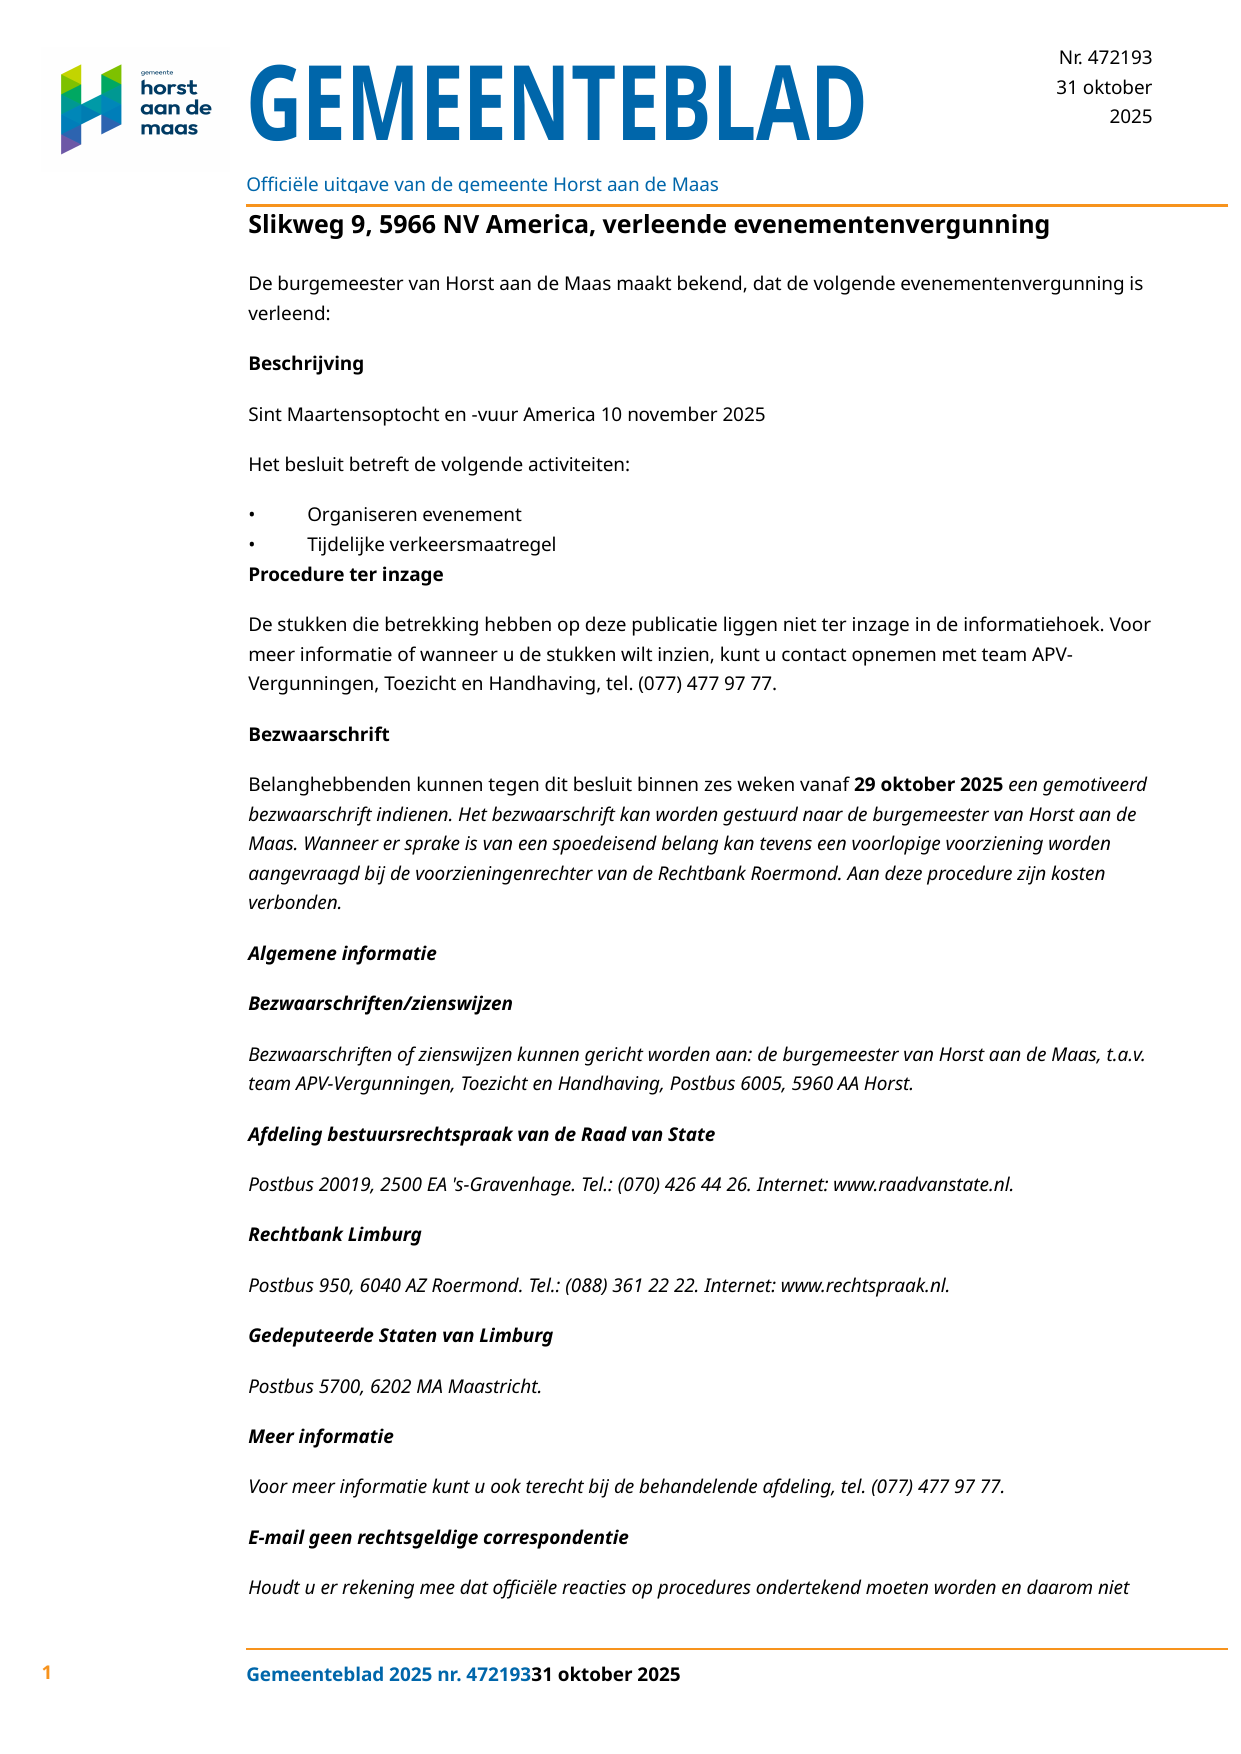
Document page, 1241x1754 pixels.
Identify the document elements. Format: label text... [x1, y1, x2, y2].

text Postbus 950, 6040 AZ Roermond. Tel.: (088) 361 22 22. Internet: www.rechtspraak.nl. [248, 1272, 1152, 1298]
text Postbus 20019, 2500 EA 's-Gravenhage. Tel.: (070) 426 44 26. Internet: www.raadvanstate.nl. [248, 1171, 1152, 1197]
text Algemene informatie [248, 940, 1152, 966]
text Voor meer informatie kunt u ook terecht bij de behandelende afdeling, tel. (077) 477 97 77. [248, 1474, 1152, 1499]
list Organiseren evenement [248, 502, 1152, 527]
text Afdeling bestuursrechtspraak van de Raad van State [248, 1121, 1152, 1146]
text Belanghebbenden kunnen tegen dit besluit binnen zes weken vanaf 29 oktober 2025 een gemotiveerd bezwaarschrift indienen. Het bezwaarschrift kan worden gestuurd naar de burgemeester van Horst aan de Maas. Wanneer er sprake is van een spoedeisend belang kan tevens een voorlopige voorziening worden aangevraagd bij de voorzieningenrechter van de Rechtbank Roermond. Aan deze procedure zijn kosten verbonden. [248, 771, 1152, 915]
text Postbus 5700, 6202 MA Maastricht. [248, 1373, 1152, 1398]
text Sint Maartensoptocht en -vuur America 10 november 2025 [248, 401, 1152, 426]
text Beschrijving [248, 350, 1152, 376]
list Tijdelijke verkeersmaatregel [248, 531, 1152, 557]
text Gedeputeerde Staten van Limburg [248, 1322, 1152, 1348]
text Slikweg 9, 5966 NV America, verleende evenementenvergunning [248, 207, 1152, 241]
text Procedure ter inzage [248, 561, 1152, 586]
picture [41, 47, 231, 172]
text Bezwaarschriften of zienswijzen kunnen gericht worden aan: de burgemeester van Horst aan de Maas, t.a.v. team APV-Vergunningen, Toezicht en Handhaving, Postbus 6005, 5960 AA Horst. [248, 1041, 1152, 1096]
text Meer informatie [248, 1423, 1152, 1449]
text E-mail geen rechtsgeldige correspondentie [248, 1524, 1152, 1550]
text De stukken die betrekking hebben op deze publicatie liggen niet ter inzage in de informatiehoek. Voor meer informatie of wanneer u de stukken wilt inzien, kunt u contact opnemen met team APV-Vergunningen, Toezicht en Handhaving, tel. (077) 477 97 77. [248, 611, 1152, 696]
text Houdt u er rekening mee dat officiële reacties op procedures ondertekend moeten worden en daarom niet [248, 1574, 1152, 1600]
text De burgemeester van Horst aan de Maas maakt bekend, dat de volgende evenementenvergunning is verleend: [248, 270, 1152, 326]
text Bezwaarschrift [248, 721, 1152, 746]
text Het besluit betreft de volgende activiteiten: [248, 451, 1152, 477]
text Rechtbank Limburg [248, 1222, 1152, 1247]
text Bezwaarschriften/zienswijzen [248, 990, 1152, 1016]
